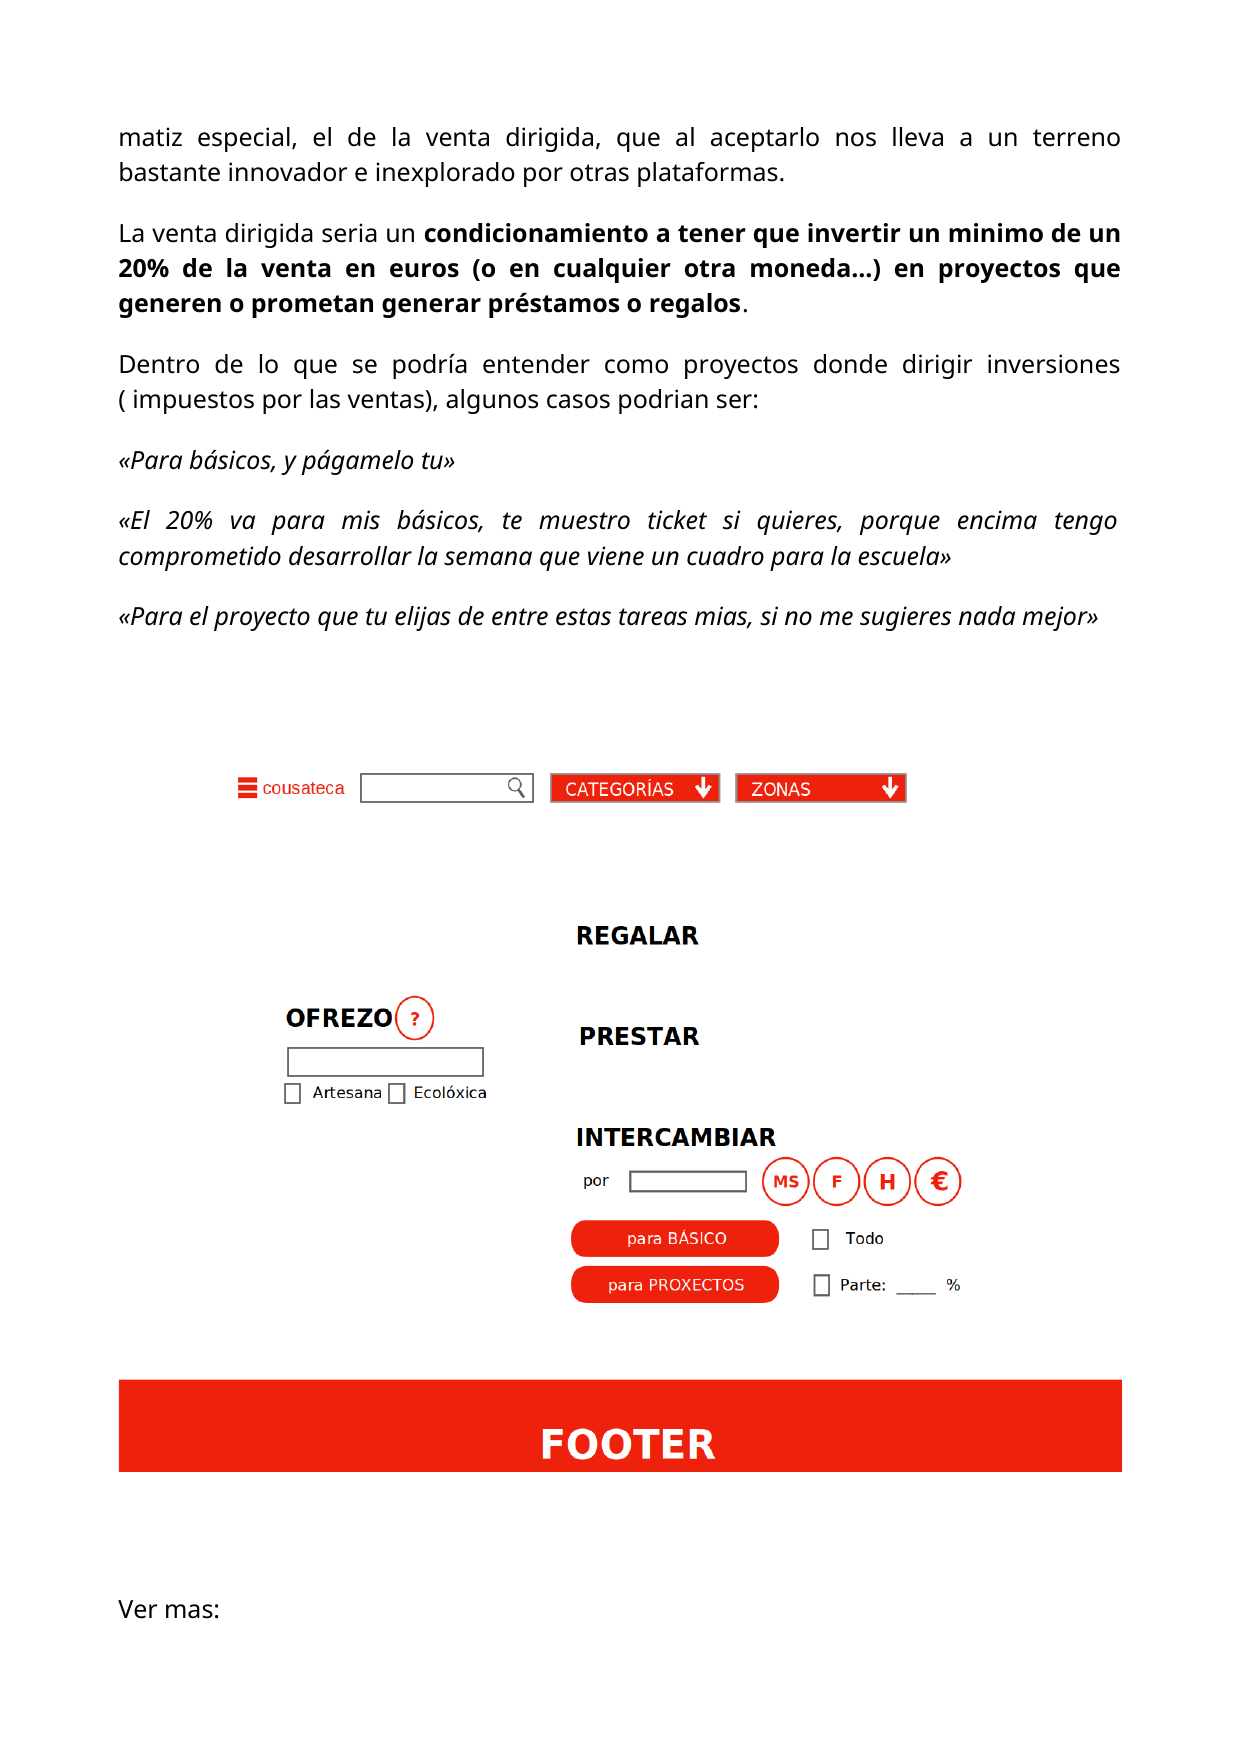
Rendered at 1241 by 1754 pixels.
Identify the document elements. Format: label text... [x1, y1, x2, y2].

text Dentro de lo que se podría entender como proyectos donde dirigir inversiones ( impuestos por las ventas), algunos casos podrian ser: [118, 345, 1122, 416]
text «Para básicos, y págamelo tu» [118, 441, 1122, 476]
text Ver mas: [118, 1591, 1122, 1626]
text «El 20% va para mis básicos, te muestro ticket si quieres, porque encima tengo comprometido desarrollar la semana que viene un cuadro para la escuela» [118, 501, 1122, 572]
text matiz especial, el de la venta dirigida, que al aceptarlo nos lleva a un terreno bastante innovador e inexplorado por otras plataformas. [118, 118, 1122, 189]
text La venta dirigida seria un condicionamiento a tener que invertir un minimo de un 20% de la venta en euros (o en cualquier otra moneda...) en proyectos que generen o prometan generar préstamos o regalos. [118, 214, 1122, 320]
text «Para el proyecto que tu elijas de entre estas tareas mias, si no me sugieres nada mejor» [118, 597, 1122, 633]
picture [118, 718, 1123, 1472]
